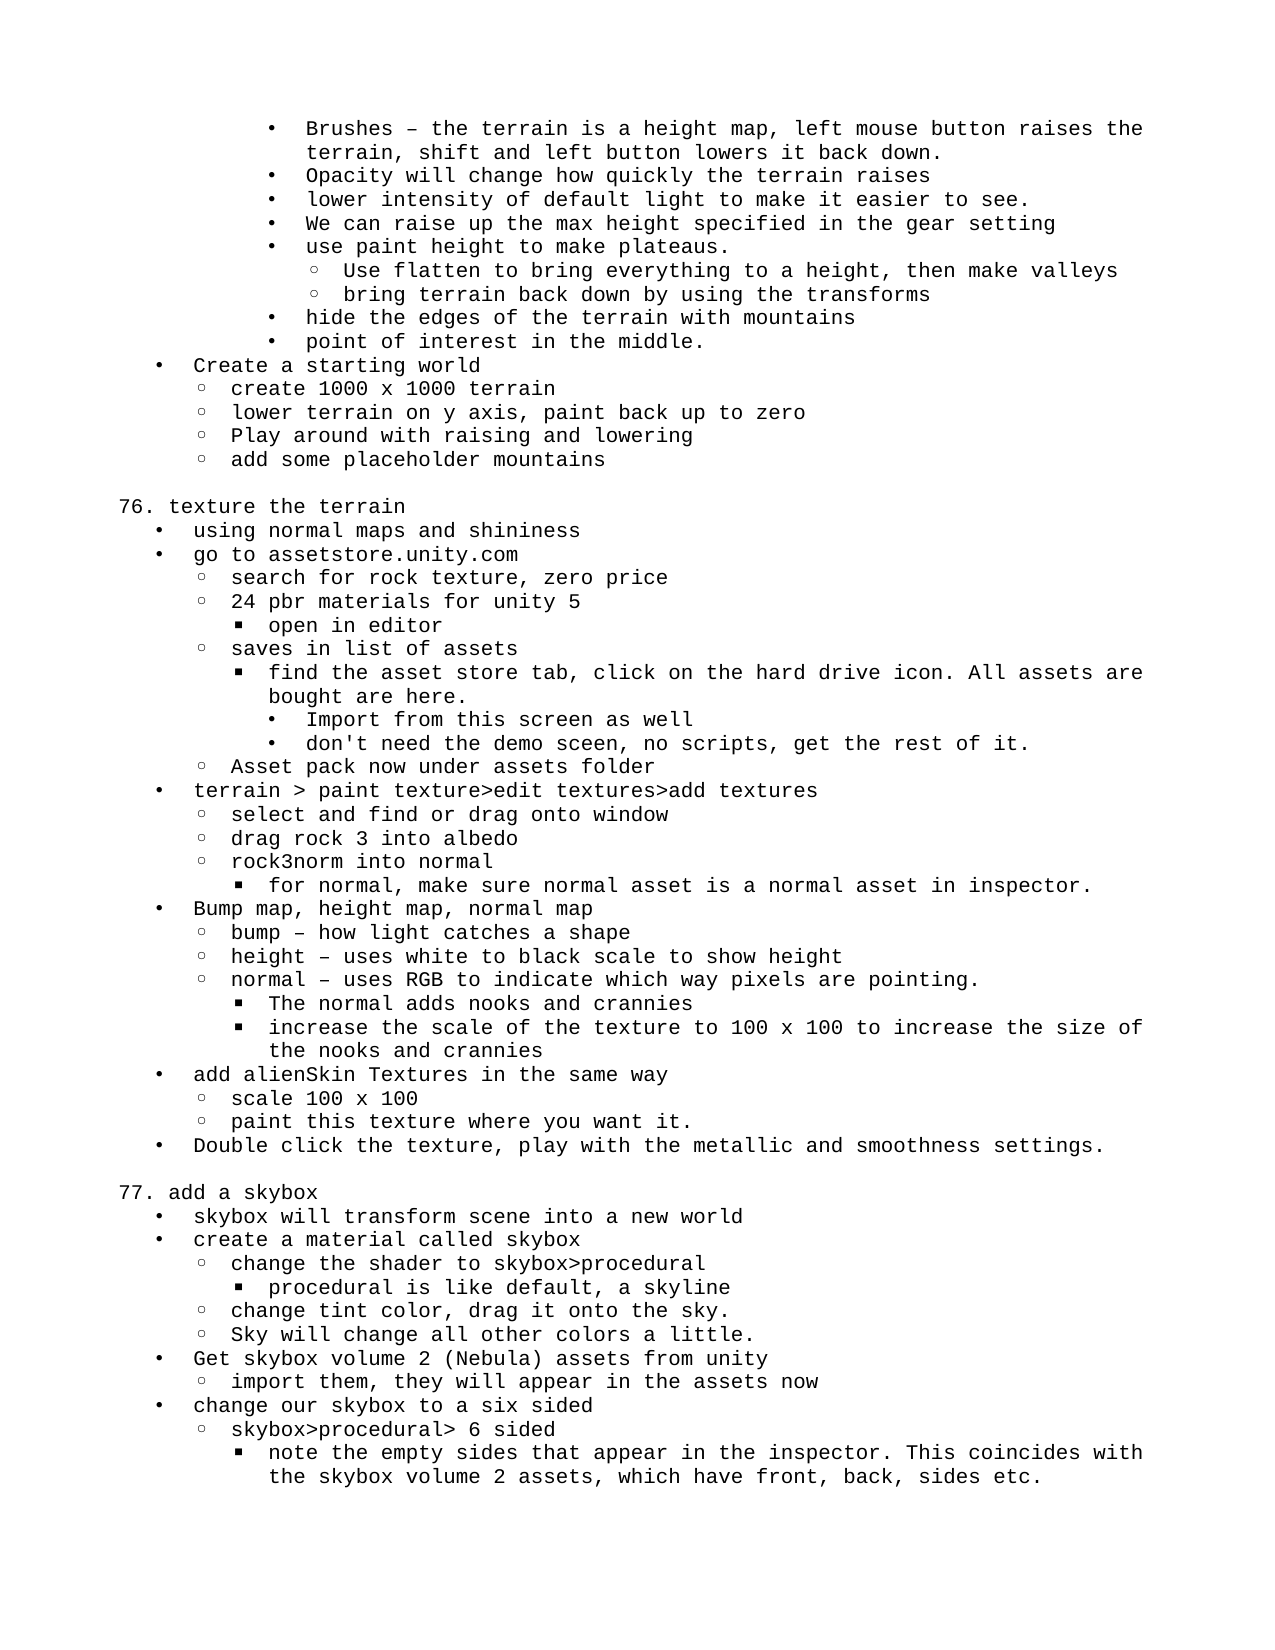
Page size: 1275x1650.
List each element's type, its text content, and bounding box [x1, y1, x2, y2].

list for normal, make sure normal asset is a normal asset in inspector. [231, 875, 1157, 898]
list procedural is like default, a skyline [231, 1277, 1157, 1300]
list Brushes – the terrain is a height map, left mouse button raises the terrain, shift and left button lowers it back down. [268, 118, 1157, 165]
list add some placeholder mountains [193, 449, 1157, 473]
list add alienSkin Textures in the same way [156, 1064, 1157, 1088]
list go to assetstore.unity.com [156, 544, 1157, 567]
list paint this texture where you want it. [193, 1111, 1157, 1135]
list We can raise up the max height specified in the gear setting [268, 213, 1157, 236]
list change tint color, drag it onto the sky. [193, 1300, 1157, 1324]
list create 1000 x 1000 terrain [193, 378, 1157, 402]
list search for rock texture, zero price [193, 567, 1157, 591]
list Bump map, height map, normal map [156, 898, 1157, 922]
list bring terrain back down by using the transforms [306, 284, 1157, 307]
list The normal adds nooks and crannies [231, 993, 1157, 1017]
list point of interest in the middle. [268, 331, 1157, 354]
list skybox will transform scene into a new world [156, 1206, 1157, 1229]
list Use flatten to bring everything to a height, then make valleys [306, 260, 1157, 284]
list lower intensity of default light to make it easier to see. [268, 189, 1157, 213]
list find the asset store tab, click on the hard drive icon. All assets are bought are here. [231, 662, 1157, 709]
list select and find or drag onto window [193, 804, 1157, 827]
list saves in list of assets [193, 638, 1157, 662]
list note the empty sides that appear in the inspector. This coincides with the skybox volume 2 assets, which have front, back, sides etc. [231, 1442, 1157, 1489]
list Double click the texture, play with the metallic and smoothness settings. [156, 1135, 1157, 1158]
list Asset pack now under assets folder [193, 757, 1157, 780]
text 77. add a skybox [118, 1182, 1157, 1206]
list Get skybox volume 2 (Nebula) assets from unity [156, 1348, 1157, 1371]
list Create a starting world [156, 354, 1157, 378]
list Opacity will change how quickly the terrain raises [268, 165, 1157, 189]
list don't need the demo sceen, no scripts, get the rest of it. [268, 733, 1157, 757]
list Play around with raising and lowering [193, 426, 1157, 449]
list bump – how light catches a shape [193, 922, 1157, 946]
list hide the edges of the terrain with mountains [268, 307, 1157, 331]
list change our skybox to a six sided [156, 1395, 1157, 1419]
list 24 pbr materials for unity 5 [193, 591, 1157, 615]
list create a material called skybox [156, 1229, 1157, 1253]
list drag rock 3 into albedo [193, 827, 1157, 851]
list increase the scale of the texture to 100 x 100 to increase the size of the nooks and crannies [231, 1017, 1157, 1064]
text 76. texture the terrain [118, 496, 1157, 520]
list rock3norm into normal [193, 851, 1157, 875]
list Sky will change all other colors a little. [193, 1324, 1157, 1348]
list use paint height to make plateaus. [268, 236, 1157, 260]
list lower terrain on y axis, paint back up to zero [193, 402, 1157, 426]
list height – uses white to black scale to show height [193, 946, 1157, 969]
list change the shader to skybox>procedural [193, 1253, 1157, 1277]
list normal – uses RGB to indicate which way pixels are pointing. [193, 969, 1157, 993]
list import them, they will appear in the assets now [193, 1371, 1157, 1395]
list skybox>procedural> 6 sided [193, 1419, 1157, 1442]
list open in editor [231, 615, 1157, 638]
list scale 100 x 100 [193, 1088, 1157, 1111]
list Import from this screen as well [268, 709, 1157, 733]
list terrain > paint texture>edit textures>add textures [156, 780, 1157, 804]
list using normal maps and shininess [156, 520, 1157, 544]
